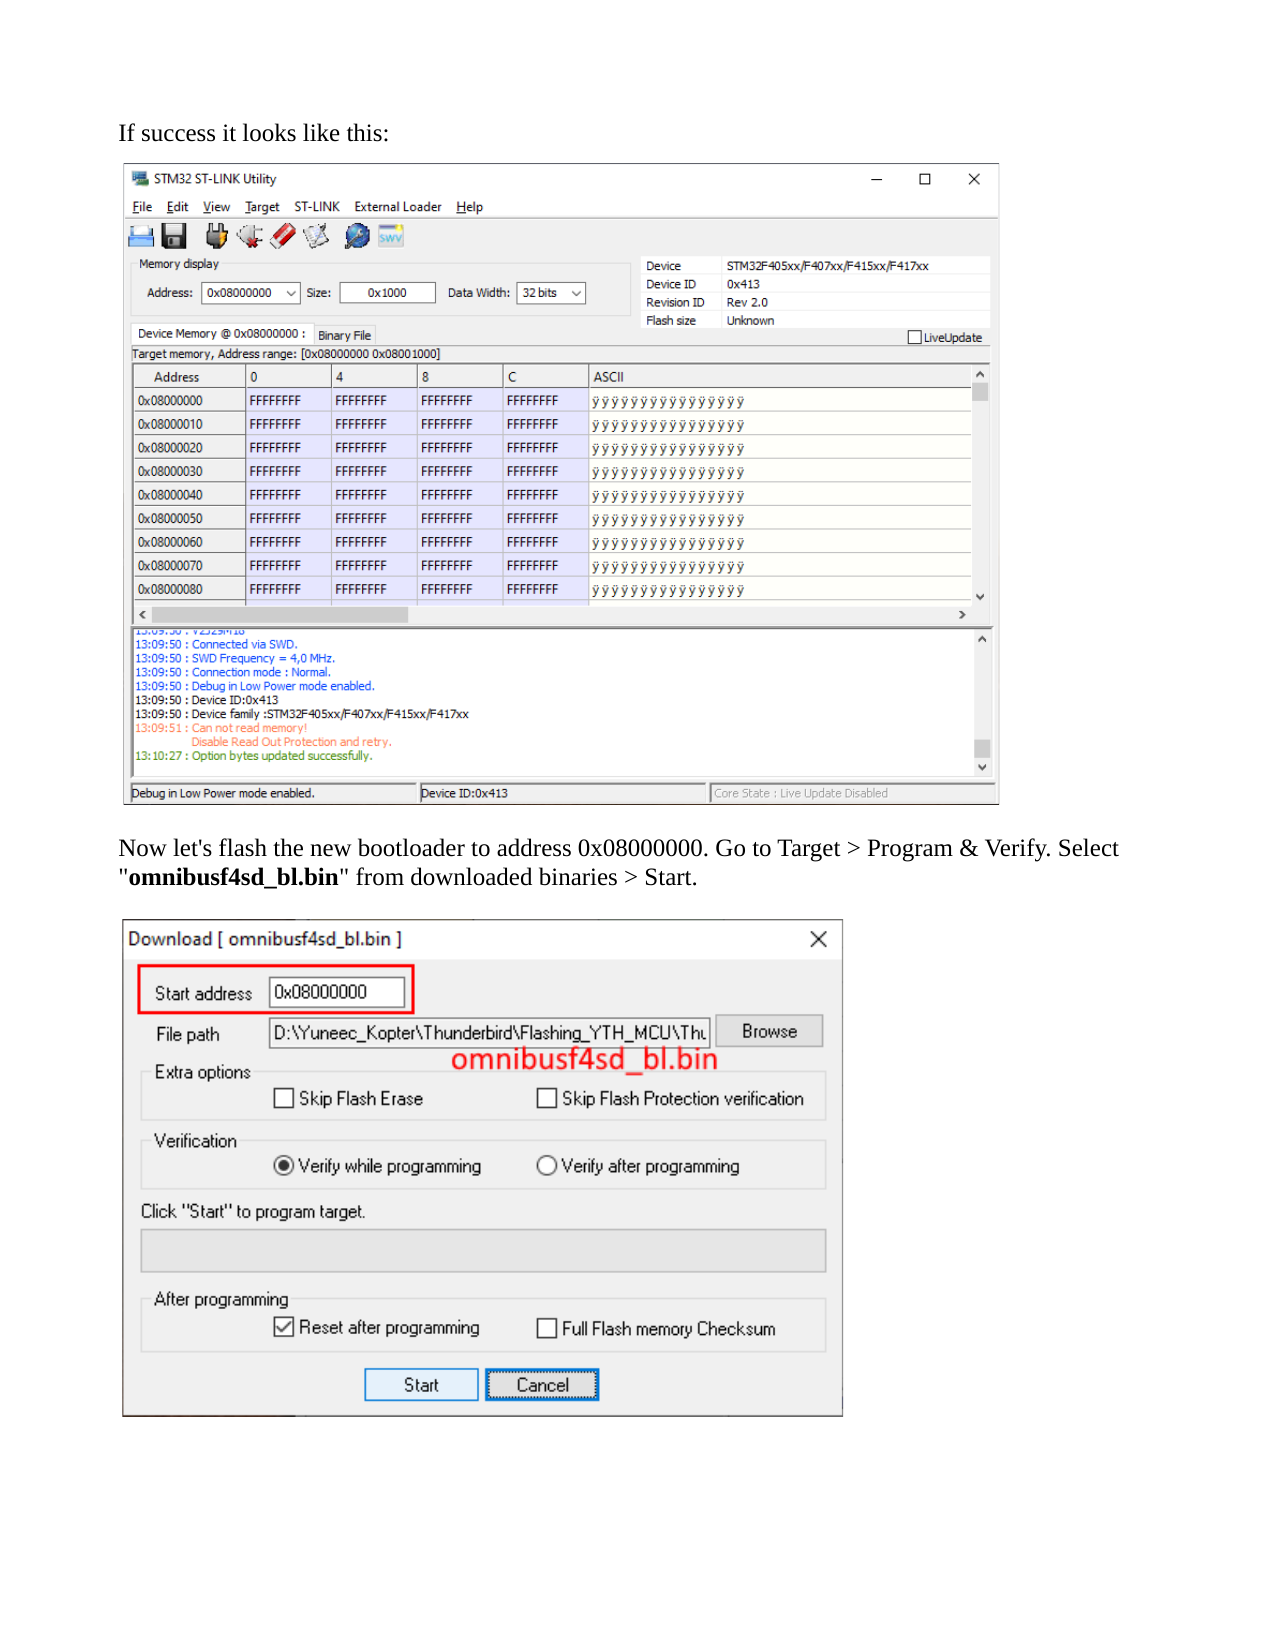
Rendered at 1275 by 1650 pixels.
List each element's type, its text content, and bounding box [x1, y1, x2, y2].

text Now let's flash the new bootloader to address 0x08000000. Go to Target > Program & Verify. Select "omnibusf4sd_bl.bin" from downloaded binaries > Start. [118, 833, 1157, 891]
text If success it looks like this: [118, 118, 1157, 147]
picture [122, 919, 844, 1417]
picture [123, 163, 1000, 805]
